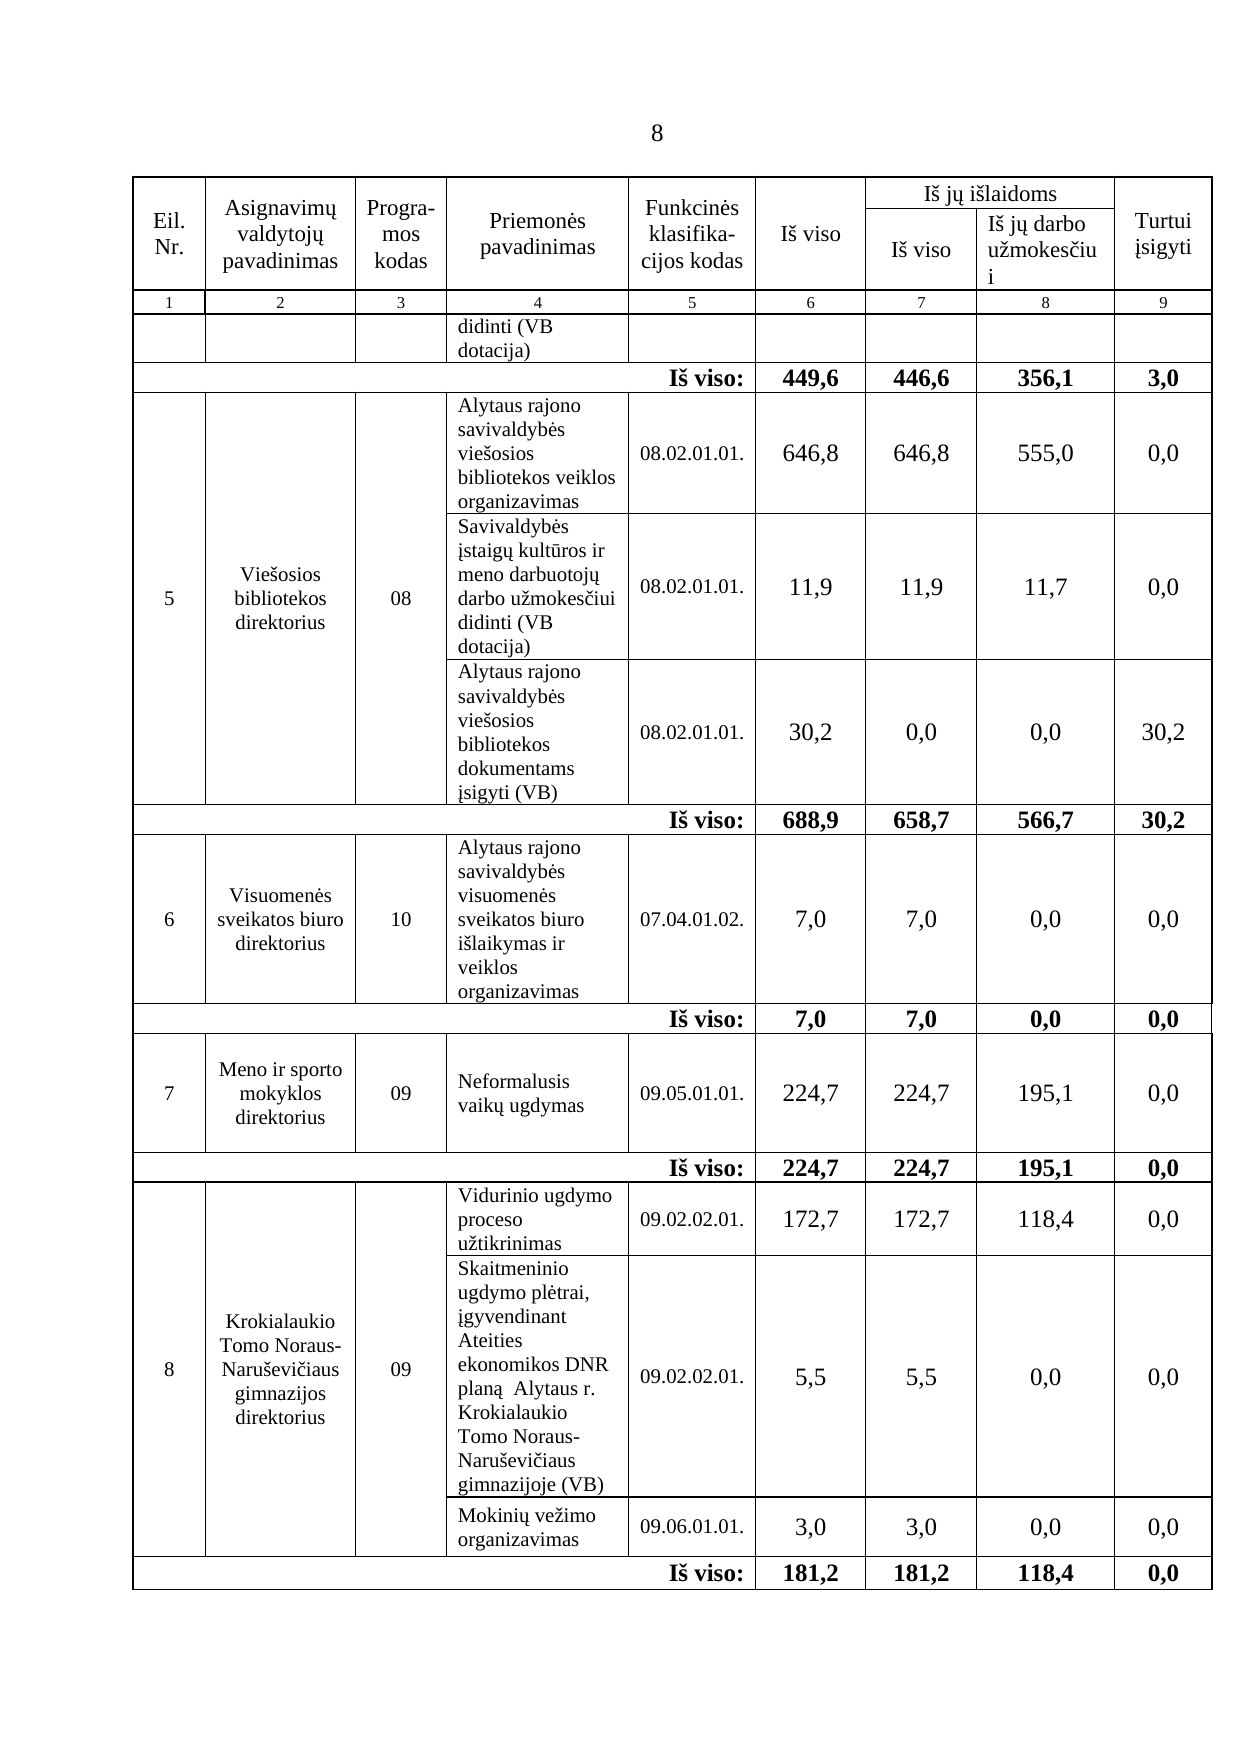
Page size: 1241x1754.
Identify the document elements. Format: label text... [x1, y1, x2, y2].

table_cell 09 [356, 1183, 446, 1556]
table_cell Iš jų darbo užmokesčiui [977, 209, 1114, 289]
table_cell Savivaldybės įstaigų kultūros ir meno darbuotojų darbo užmokesčiui didinti (VB dotacija) [447, 514, 628, 658]
table_cell 08.02.01.01. [629, 660, 755, 804]
table_cell 0,0 [977, 1256, 1114, 1496]
table_cell 0,0 [1115, 1034, 1211, 1152]
table_cell [1115, 315, 1211, 362]
table_cell 181,2 [866, 1557, 976, 1588]
table_cell 0,0 [1115, 1557, 1211, 1588]
table_cell Krokialaukio Tomo Noraus-Naruševičiaus gimnazijos direktorius [206, 1183, 355, 1556]
table_cell 356,1 [977, 363, 1114, 392]
table_cell 0,0 [866, 660, 976, 804]
table_cell 08 [356, 393, 446, 804]
table_cell Iš viso: [134, 1557, 755, 1588]
table_cell 9 [1115, 291, 1211, 313]
table_cell 449,6 [756, 363, 865, 392]
table_cell Iš viso: [134, 1153, 755, 1181]
table_cell 30,2 [756, 660, 865, 804]
table_cell 0,0 [1115, 1153, 1211, 1181]
table_cell 0,0 [1115, 393, 1211, 513]
table_cell 224,7 [866, 1034, 976, 1152]
table_cell Vidurinio ugdymo proceso užtikrinimas [447, 1183, 628, 1255]
table_cell 0,0 [1115, 1183, 1211, 1255]
table_cell 09.05.01.01. [629, 1034, 755, 1152]
table_cell 566,7 [977, 805, 1114, 834]
table_cell 3,0 [756, 1498, 865, 1556]
table_cell 0,0 [977, 660, 1114, 804]
table_cell 172,7 [756, 1183, 865, 1255]
table_cell 09.06.01.01. [629, 1498, 755, 1556]
table_cell 3,0 [866, 1498, 976, 1556]
table_cell 0,0 [1115, 1498, 1211, 1556]
table_cell 555,0 [977, 393, 1114, 513]
table_cell 0,0 [1115, 1256, 1211, 1496]
table_cell 5 [629, 291, 755, 313]
table_cell 0,0 [1115, 835, 1211, 1003]
table_cell 07.04.01.02. [629, 835, 755, 1003]
table_cell 7,0 [866, 1004, 976, 1033]
table_header Asignavimų valdytojų pavadinimas [206, 178, 355, 289]
table_cell 446,6 [866, 363, 976, 392]
table_cell 4 [447, 291, 628, 313]
table_cell 11,9 [756, 514, 865, 658]
table_cell 224,7 [866, 1153, 976, 1181]
table_cell 0,0 [977, 1498, 1114, 1556]
table_cell 7 [866, 291, 976, 313]
table_cell 8 [134, 1183, 205, 1556]
table_cell 688,9 [756, 805, 865, 834]
table_cell Mokinių vežimo organizavimas [447, 1498, 628, 1556]
table_cell 11,7 [977, 514, 1114, 658]
table_header Eil. Nr. [134, 178, 205, 289]
table_cell 6 [134, 835, 205, 1003]
table_cell Visuomenės sveikatos biuro direktorius [206, 835, 355, 1003]
table_cell 10 [356, 835, 446, 1003]
table_cell [206, 315, 355, 362]
table_cell 646,8 [866, 393, 976, 513]
table_cell [756, 315, 865, 362]
table_cell Iš viso: [134, 1004, 755, 1033]
table_cell Neformalusis vaikų ugdymas [447, 1034, 628, 1152]
table_cell [977, 315, 1114, 362]
table_cell 195,1 [977, 1034, 1114, 1152]
table_cell 09.02.02.01. [629, 1183, 755, 1255]
table_cell Skaitmeninio ugdymo plėtrai, įgyvendinant Ateities ekonomikos DNR planą Alytaus r. Krokialaukio Tomo Noraus-Naruševičiaus gimnazijoje (VB) [447, 1256, 628, 1496]
table_cell [866, 315, 976, 362]
table_cell Alytaus rajono savivaldybės viešosios bibliotekos veiklos organizavimas [447, 393, 628, 513]
table_cell Viešosios bibliotekos direktorius [206, 393, 355, 804]
table_cell 7,0 [756, 1004, 865, 1033]
table_cell Iš viso [866, 209, 976, 289]
table_cell 1 [134, 291, 204, 313]
table_cell 195,1 [977, 1153, 1114, 1181]
table_cell 172,7 [866, 1183, 976, 1255]
table_cell 118,4 [977, 1183, 1114, 1255]
table_cell Alytaus rajono savivaldybės visuomenės sveikatos biuro išlaikymas ir veiklos organizavimas [447, 835, 628, 1003]
table_cell 11,9 [866, 514, 976, 658]
table_cell 3,0 [1115, 363, 1211, 392]
table_cell 0,0 [977, 1004, 1114, 1033]
table_cell 8 [977, 291, 1114, 313]
table_cell 6 [756, 291, 865, 313]
table_cell 3 [356, 291, 446, 313]
table_cell [356, 315, 446, 362]
table_cell 7,0 [866, 835, 976, 1003]
table_cell 0,0 [977, 835, 1114, 1003]
table_cell Iš viso: [134, 363, 755, 392]
table_header Priemonės pavadinimas [447, 178, 628, 289]
table_cell didinti (VB dotacija) [447, 315, 628, 362]
table_cell 7,0 [756, 835, 865, 1003]
table_cell 30,2 [1115, 805, 1211, 834]
table_cell 08.02.01.01. [629, 393, 755, 513]
table_cell 181,2 [756, 1557, 865, 1588]
table_cell 08.02.01.01. [629, 514, 755, 658]
table_cell 7 [134, 1034, 205, 1152]
table_cell 09 [356, 1034, 446, 1152]
table_cell 224,7 [756, 1034, 865, 1152]
table_header Iš viso [756, 178, 865, 289]
table_cell 5 [134, 393, 205, 804]
table_cell 30,2 [1115, 660, 1211, 804]
table_cell Alytaus rajono savivaldybės viešosios bibliotekos dokumentams įsigyti (VB) [447, 660, 628, 804]
table_cell 224,7 [756, 1153, 865, 1181]
table_header Funkcinės klasifika-cijos kodas [629, 178, 755, 289]
table_cell [134, 315, 205, 362]
table_header Iš jų išlaidoms [866, 178, 1114, 208]
table_cell 118,4 [977, 1557, 1114, 1588]
table_cell Meno ir sporto mokyklos direktorius [206, 1034, 355, 1152]
table_cell 5,5 [756, 1256, 865, 1496]
table_header Turtui įsigyti [1115, 178, 1211, 289]
table_cell 5,5 [866, 1256, 976, 1496]
table_cell 0,0 [1115, 514, 1211, 658]
table_cell [629, 315, 755, 362]
table_header Progra-mos kodas [356, 178, 446, 289]
table_cell 0,0 [1115, 1004, 1211, 1033]
table_cell 658,7 [866, 805, 976, 834]
table_cell Iš viso: [134, 805, 755, 834]
table_cell 09.02.02.01. [629, 1256, 755, 1496]
table_cell 2 [206, 291, 355, 313]
table_cell 646,8 [756, 393, 865, 513]
